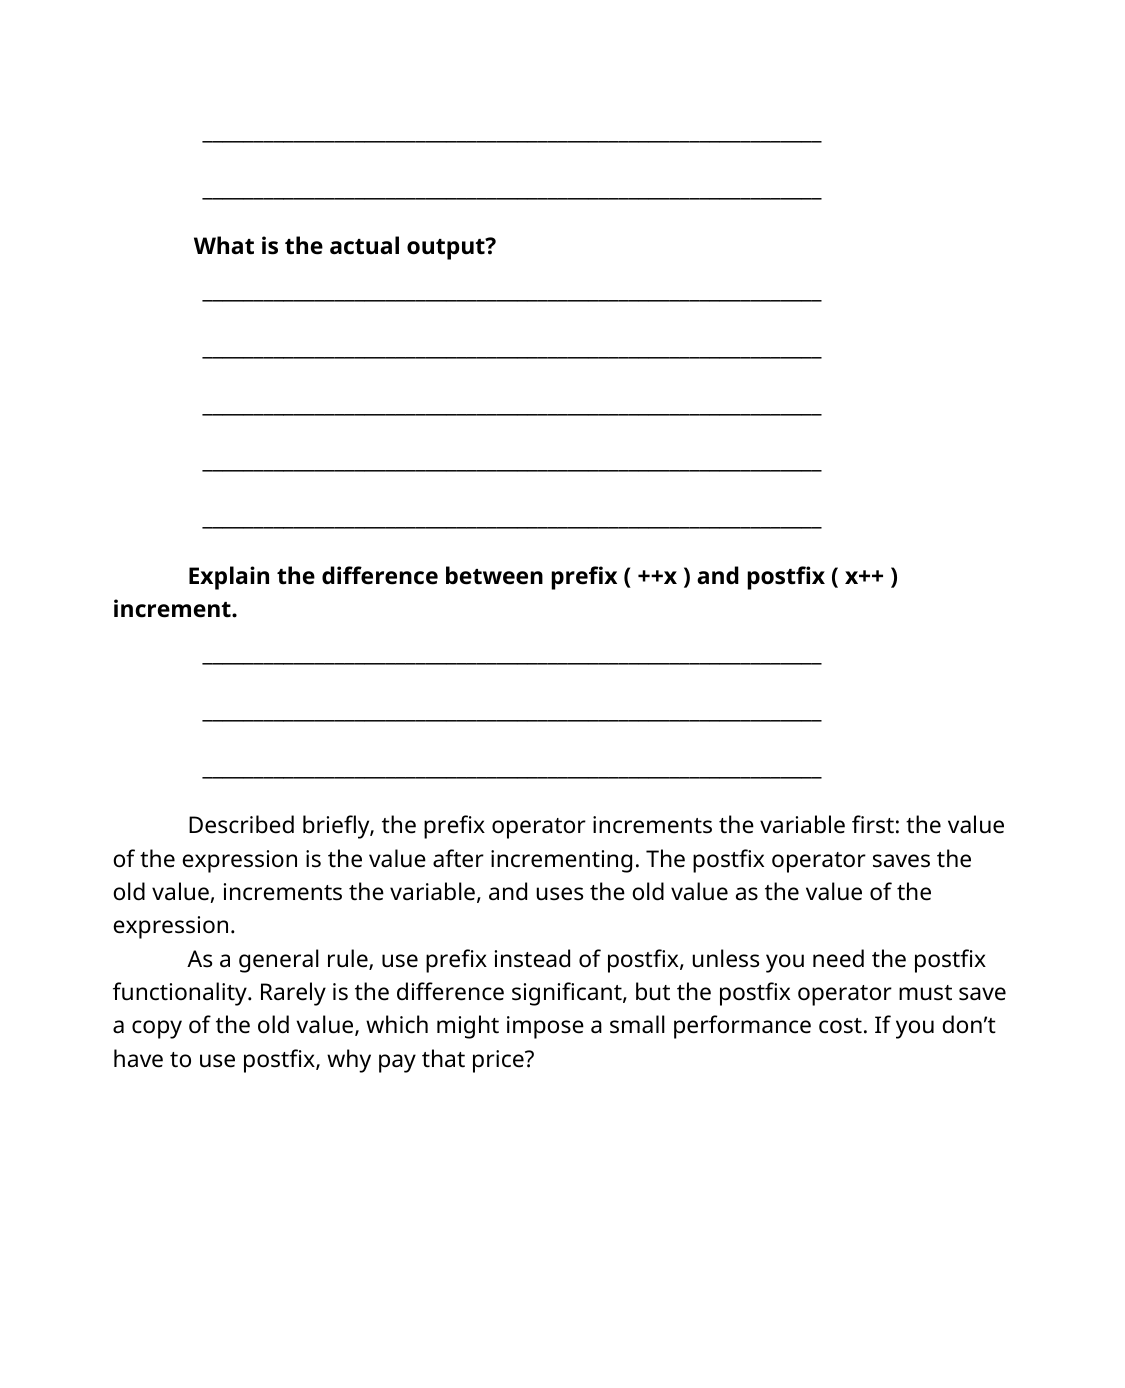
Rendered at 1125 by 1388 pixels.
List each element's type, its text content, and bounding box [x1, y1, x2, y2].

list _____________________________________________________________ [202, 115, 1012, 146]
list _____________________________________________________________ [202, 694, 1012, 725]
list _____________________________________________________________ [202, 171, 1012, 203]
list _____________________________________________________________ [202, 501, 1012, 532]
text Explain the difference between prefix ( ++x ) and postfix ( x++ ) increment. [112, 558, 1012, 624]
text What is the actual output? [112, 228, 1012, 262]
text As a general rule, use prefix instead of postfix, unless you need the postfix functionality. Rarely is the difference significant, but the postfix operator must save a copy of the old value, which might impose a small performance cost. If you don’t have to use postfix, why pay that price? [112, 941, 1012, 1074]
list _____________________________________________________________ [202, 331, 1012, 362]
list _____________________________________________________________ [202, 388, 1012, 419]
list _____________________________________________________________ [202, 751, 1012, 782]
text Described briefly, the prefix operator increments the variable first: the value of the expression is the value after incrementing. The postfix operator saves the old value, increments the variable, and uses the old value as the value of the expression. [112, 807, 1012, 941]
list _____________________________________________________________ [202, 444, 1012, 476]
list _____________________________________________________________ [202, 637, 1012, 668]
list _____________________________________________________________ [202, 274, 1012, 305]
